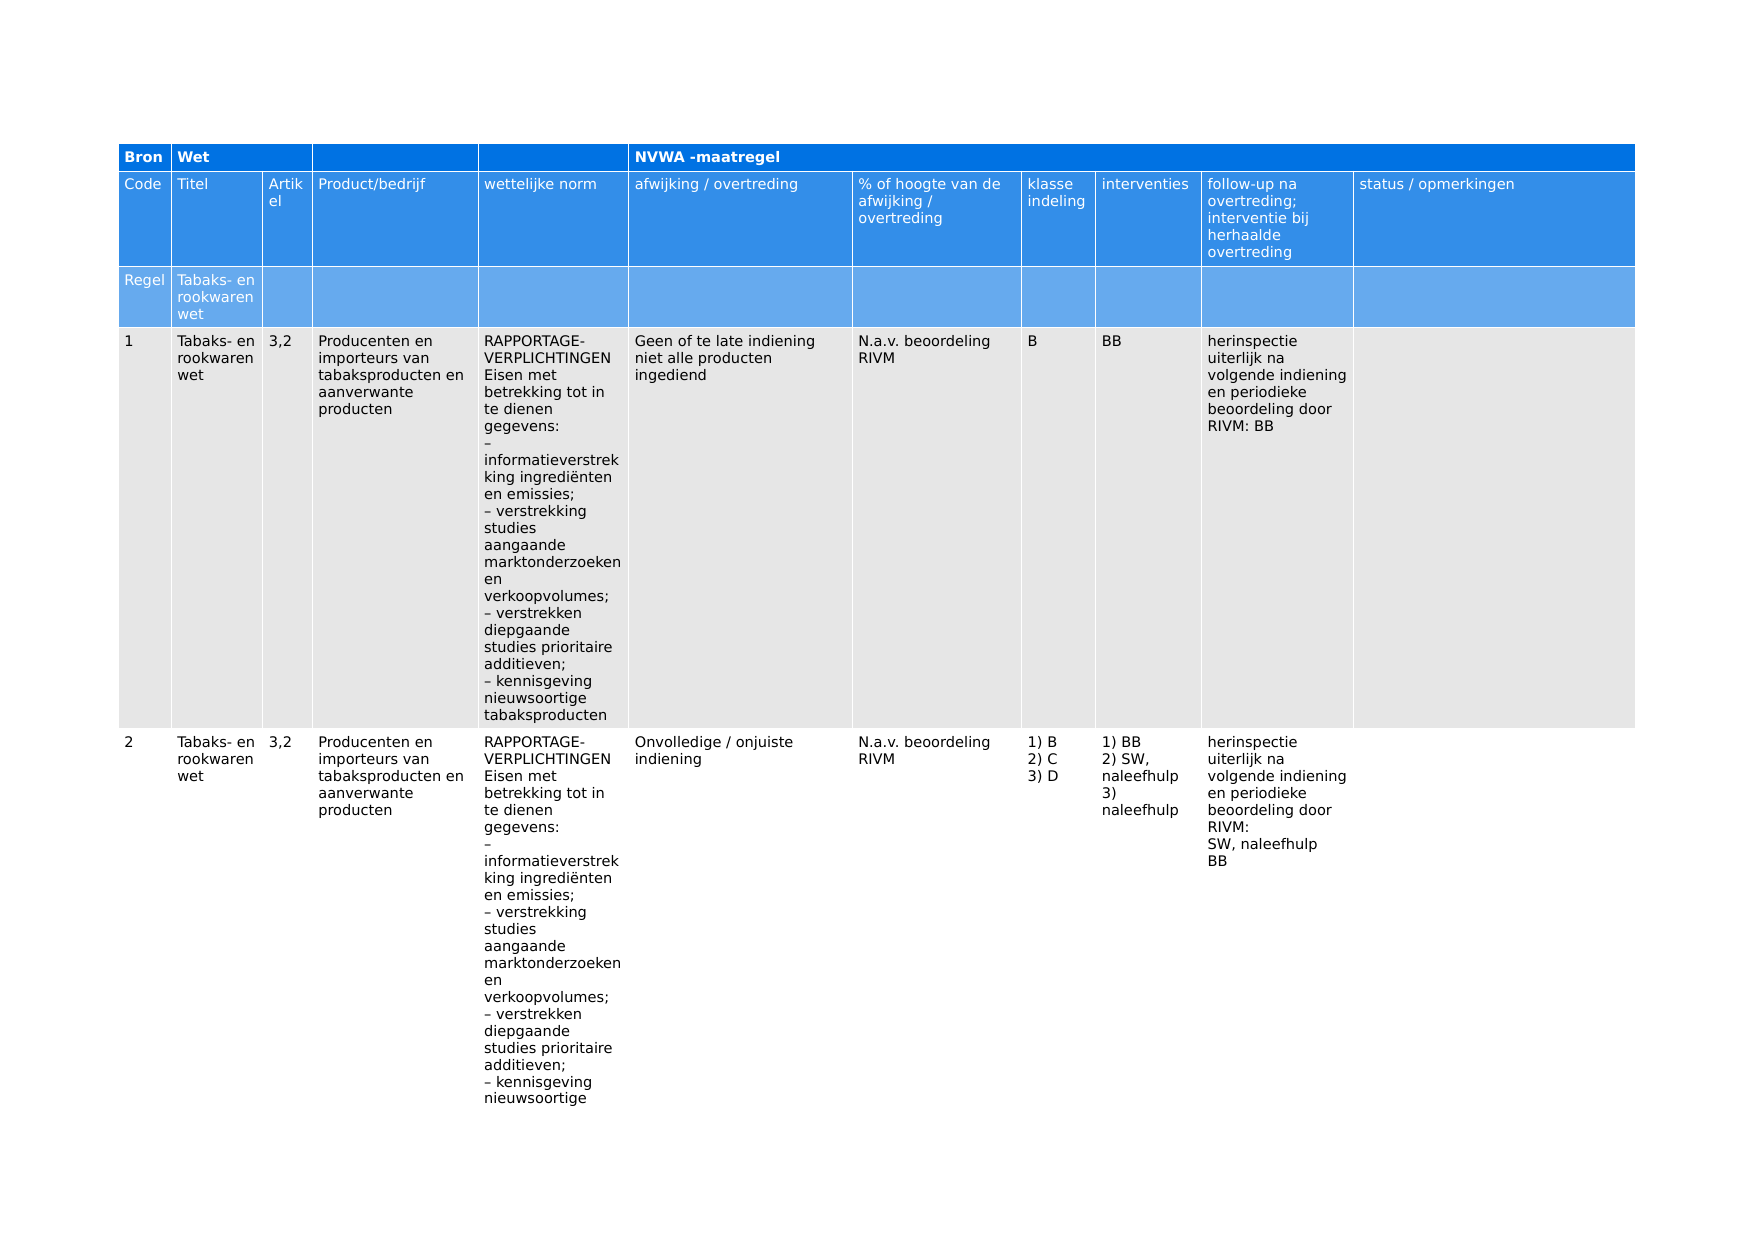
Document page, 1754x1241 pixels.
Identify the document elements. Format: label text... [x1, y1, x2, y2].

table_cell [263, 267, 312, 327]
table_cell [853, 267, 1021, 327]
table_cell [1354, 267, 1635, 327]
table_header Bron [119, 144, 171, 171]
table_cell interventies [1096, 172, 1201, 266]
table_cell Product/bedrijf [313, 172, 478, 266]
table_cell [1202, 267, 1353, 327]
table_cell 3,2 [263, 328, 312, 728]
table_cell Regel [119, 267, 171, 327]
table_cell Tabaks- en rookwarenwet [172, 328, 262, 728]
table_cell Artikel [263, 172, 312, 266]
table_cell % of hoogte van de afwijking / overtreding [853, 172, 1021, 266]
table_cell status / opmerkingen [1354, 172, 1635, 266]
table_header Wet [172, 144, 312, 171]
table_cell wettelijke norm [479, 172, 628, 266]
table_cell Tabaks- en rookwarenwet [172, 267, 262, 327]
table_cell BB [1096, 328, 1201, 728]
table_cell [1096, 267, 1201, 327]
table_cell Producenten en importeurs van tabaksproducten en aanverwante producten [313, 729, 478, 1112]
table_cell Tabaks- en rookwarenwet [172, 729, 262, 1112]
table_cell 1) B 2) C 3) D [1022, 729, 1095, 1112]
table_cell herinspectie uiterlijk na volgende indiening en periodieke beoordeling door RIVM: BB [1202, 328, 1353, 728]
table_cell afwijking / overtreding [629, 172, 852, 266]
table_cell 3,2 [263, 729, 312, 1112]
table_cell Titel [172, 172, 262, 266]
table_cell RAPPORTAGE-VERPLICHTINGEN Eisen met betrekking tot in te dienen gegevens: – informatieverstrekking ingrediënten en emissies; – verstrekking studies aangaande marktonderzoeken en verkoopvolumes; – verstrekken diepgaande studies prioritaire additieven; – kennisgeving nieuwsoortige [479, 729, 628, 1112]
table_cell RAPPORTAGE-VERPLICHTINGEN Eisen met betrekking tot in te dienen gegevens: – informatieverstrekking ingrediënten en emissies; – verstrekking studies aangaande marktonderzoeken en verkoopvolumes; – verstrekken diepgaande studies prioritaire additieven; – kennisgeving nieuwsoortige tabaksproducten [479, 328, 628, 728]
table_cell [1022, 267, 1095, 327]
table_cell [629, 267, 852, 327]
table_header [313, 144, 478, 171]
table_cell herinspectie uiterlijk na volgende indiening en periodieke beoordeling door RIVM: SW, naleefhulp BB [1202, 729, 1353, 1112]
table_cell 1) BB 2) SW, naleefhulp 3) naleefhulp [1096, 729, 1201, 1112]
table_cell 1 [119, 328, 171, 728]
table_cell B [1022, 328, 1095, 728]
table_cell [313, 267, 478, 327]
table_cell follow-up na overtreding; interventie bij herhaalde overtreding [1202, 172, 1353, 266]
table_cell Producenten en importeurs van tabaksproducten en aanverwante producten [313, 328, 478, 728]
table_cell Geen of te late indiening niet alle producten ingediend [629, 328, 852, 728]
table_header [479, 144, 628, 171]
table_cell [1354, 729, 1635, 1112]
table_cell Onvolledige / onjuiste indiening [629, 729, 852, 1112]
table_cell klasse indeling [1022, 172, 1095, 266]
table_cell N.a.v. beoordeling RIVM [853, 729, 1021, 1112]
table_cell [1354, 328, 1635, 728]
table_cell 2 [119, 729, 171, 1112]
table_cell Code [119, 172, 171, 266]
table_cell [479, 267, 628, 327]
table_cell N.a.v. beoordeling RIVM [853, 328, 1021, 728]
table_header NVWA -maatregel [629, 144, 1635, 171]
